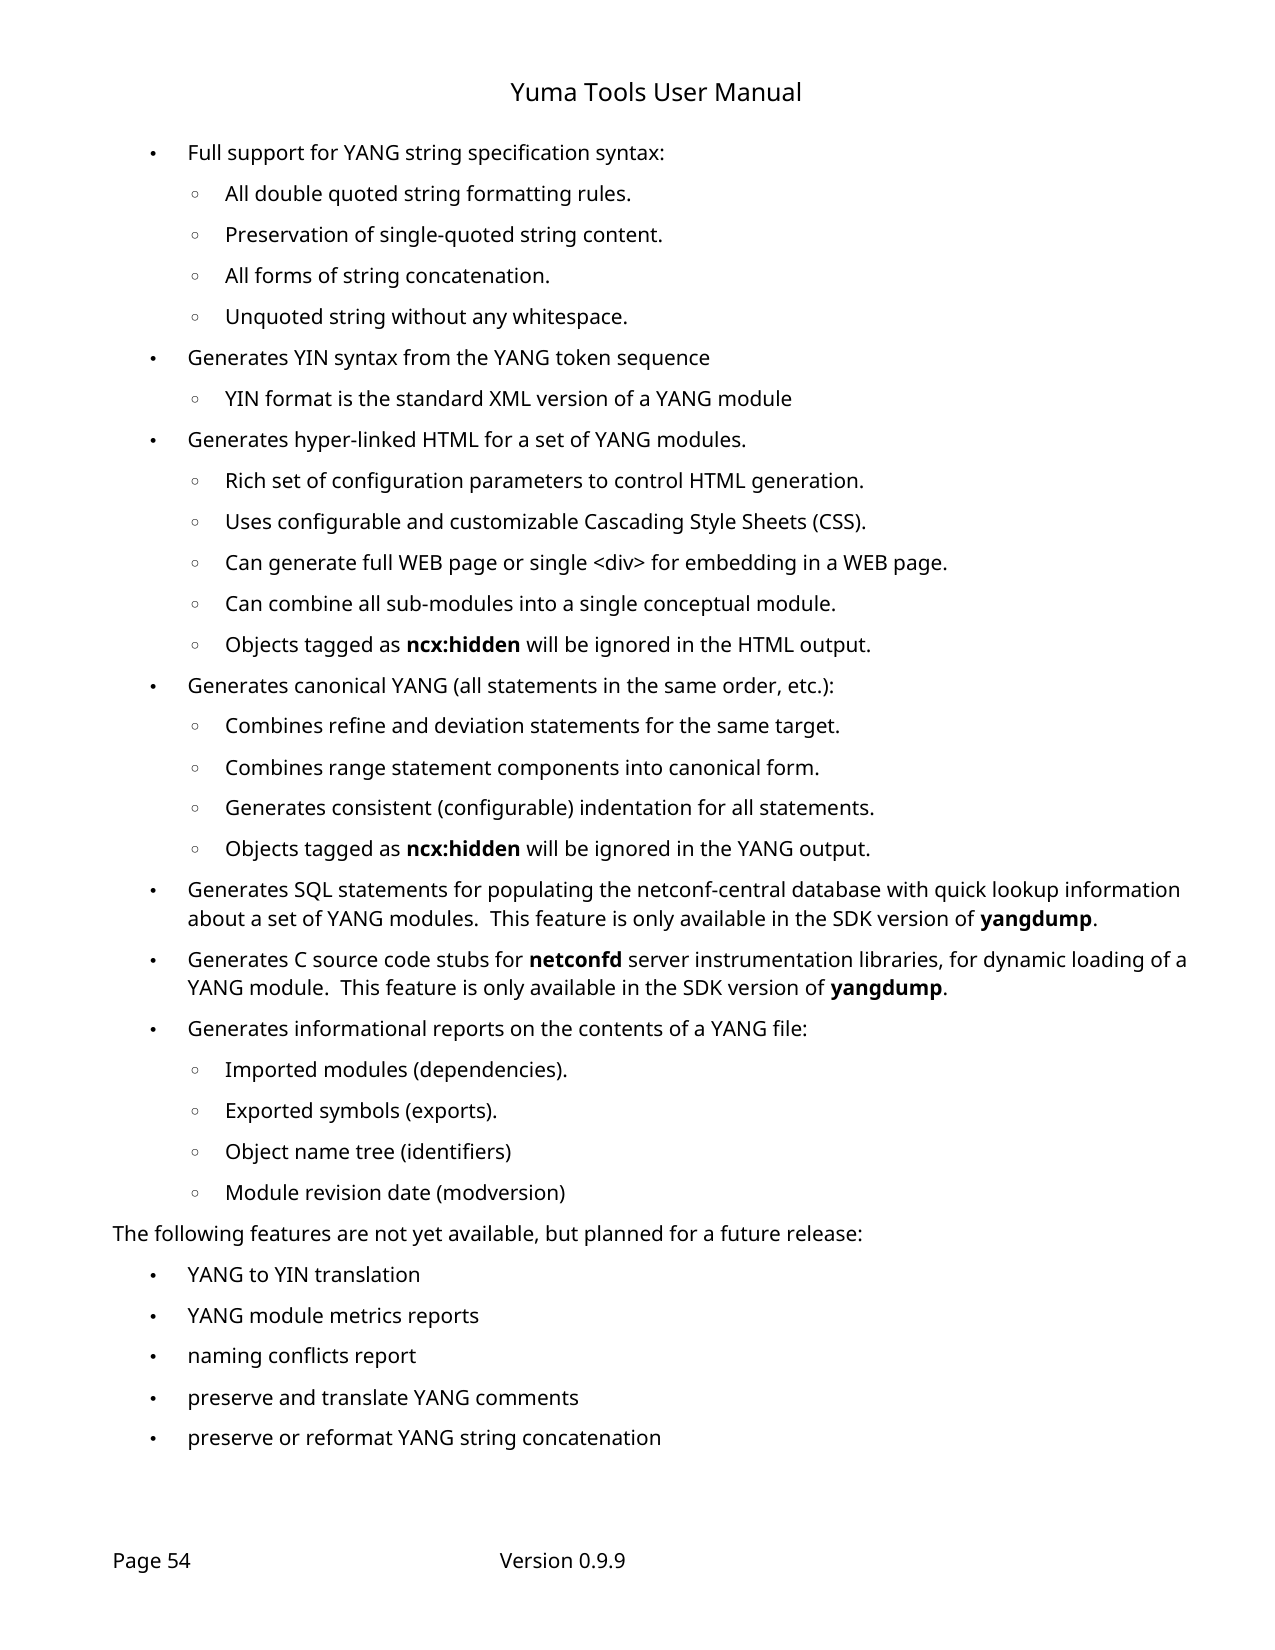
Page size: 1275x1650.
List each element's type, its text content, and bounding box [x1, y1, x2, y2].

list All double quoted string formatting rules. [187, 179, 1200, 208]
list Generates informational reports on the contents of a YANG file: [150, 1014, 1200, 1043]
list Exported symbols (exports). [187, 1096, 1200, 1124]
list Generates consistent (configurable) indentation for all statements. [187, 793, 1200, 822]
list naming conflicts report [150, 1342, 1200, 1370]
list Object name tree (identifiers) [187, 1137, 1200, 1165]
list Generates YIN syntax from the YANG token sequence [150, 343, 1200, 372]
list Module revision date (modversion) [187, 1178, 1200, 1206]
list Imported modules (dependencies). [187, 1055, 1200, 1083]
list Objects tagged as ncx:hidden will be ignored in the HTML output. [187, 630, 1200, 658]
list YANG to YIN translation [150, 1260, 1200, 1288]
list Generates SQL statements for populating the netconf-central database with quick lookup information about a set of YANG modules. This feature is only available in the SDK version of yangdump. [150, 875, 1200, 932]
list preserve or reformat YANG string concatenation [150, 1423, 1200, 1452]
list Generates canonical YANG (all statements in the same order, etc.): [150, 671, 1200, 699]
list YIN format is the standard XML version of a YANG module [187, 384, 1200, 413]
list Can combine all sub-modules into a single conceptual module. [187, 589, 1200, 617]
list Uses configurable and customizable Cascading Style Sheets (CSS). [187, 507, 1200, 535]
list Rich set of configuration parameters to control HTML generation. [187, 466, 1200, 494]
list Generates C source code stubs for netconfd server instrumentation libraries, for dynamic loading of a YANG module. This feature is only available in the SDK version of yangdump. [150, 945, 1200, 1002]
list preserve and translate YANG comments [150, 1383, 1200, 1411]
list YANG module metrics reports [150, 1301, 1200, 1329]
list Can generate full WEB page or single <div> for embedding in a WEB page. [187, 548, 1200, 576]
list Unquoted string without any whitespace. [187, 302, 1200, 331]
list Full support for YANG string specification syntax: [150, 138, 1200, 167]
text The following features are not yet available, but planned for a future release: [112, 1219, 1200, 1247]
list All forms of string concatenation. [187, 261, 1200, 290]
list Preservation of single-quoted string content. [187, 220, 1200, 249]
list Generates hyper-linked HTML for a set of YANG modules. [150, 425, 1200, 453]
list Objects tagged as ncx:hidden will be ignored in the YANG output. [187, 834, 1200, 863]
list Combines refine and deviation statements for the same target. [187, 712, 1200, 740]
list Combines range statement components into canonical form. [187, 753, 1200, 781]
